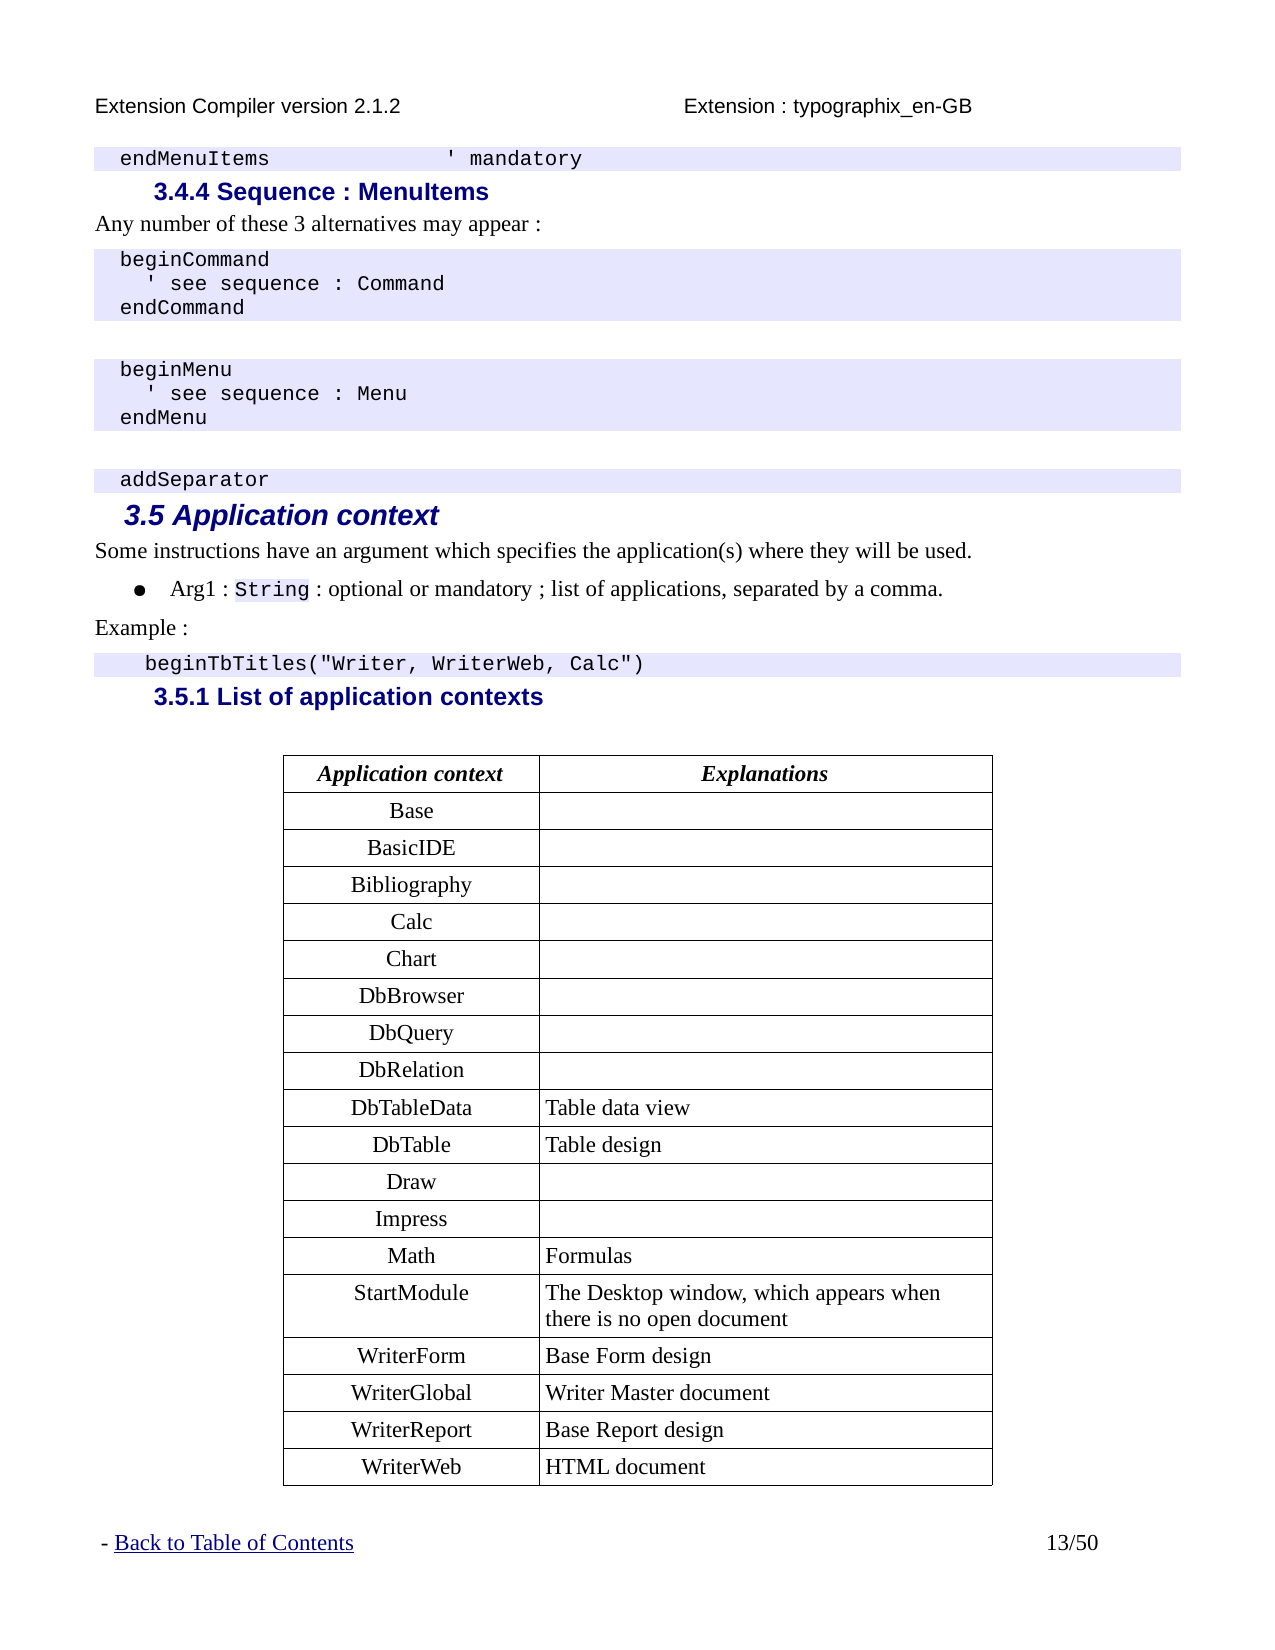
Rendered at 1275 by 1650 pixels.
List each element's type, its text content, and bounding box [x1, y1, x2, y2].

table_cell DbQuery [284, 1016, 539, 1052]
table_cell Bibliography [284, 867, 539, 903]
table_cell WriterWeb [284, 1449, 539, 1485]
text beginMenu [94, 359, 1181, 383]
table_cell WriterReport [284, 1412, 539, 1448]
table_cell DbBrowser [284, 979, 539, 1014]
table_header Explanations [540, 756, 992, 792]
table_cell Impress [284, 1201, 539, 1237]
table_cell [540, 979, 992, 1014]
table_cell [540, 1016, 992, 1052]
table_cell StartModule [284, 1275, 539, 1337]
text Example : [94, 615, 1181, 641]
table_cell Table data view [540, 1090, 992, 1126]
list Arg1 : String : optional or mandatory ; list of applications, separated by a comma. [132, 576, 1181, 602]
text beginTbTitles("Writer, WriterWeb, Calc") [94, 653, 1181, 677]
table_cell Base [284, 793, 539, 829]
subtitle List of application contexts [153, 683, 1181, 711]
table_cell [540, 1201, 992, 1237]
table_cell WriterForm [284, 1338, 539, 1374]
text endCommand [94, 297, 1181, 321]
table_cell Base Form design [540, 1338, 992, 1374]
table_cell HTML document [540, 1449, 992, 1485]
subtitle Sequence : MenuItems [153, 177, 1181, 205]
table_cell The Desktop window, which appears when there is no open document [540, 1275, 992, 1337]
table_cell Writer Master document [540, 1375, 992, 1411]
table_cell Math [284, 1238, 539, 1274]
table_cell DbTable [284, 1127, 539, 1163]
text endMenu [94, 407, 1181, 431]
table_cell [540, 830, 992, 866]
text addSeparator [94, 469, 1181, 493]
table_cell Table design [540, 1127, 992, 1163]
text ' see sequence : Menu [94, 383, 1181, 407]
table_cell [540, 867, 992, 903]
table_cell [540, 1164, 992, 1200]
table_cell WriterGlobal [284, 1375, 539, 1411]
table_cell DbTableData [284, 1090, 539, 1126]
text beginCommand [94, 249, 1181, 273]
table_cell [540, 1053, 992, 1089]
table_cell [540, 904, 992, 940]
text ' see sequence : Command [94, 273, 1181, 297]
table_header Application context [284, 756, 539, 792]
table_cell BasicIDE [284, 830, 539, 866]
table_cell [540, 941, 992, 977]
table_cell Formulas [540, 1238, 992, 1274]
text endMenuItems ' mandatory [94, 147, 1181, 171]
text Any number of these 3 alternatives may appear : [94, 211, 1181, 237]
table_cell DbRelation [284, 1053, 539, 1089]
table_cell [540, 793, 992, 829]
table_cell Calc [284, 904, 539, 940]
subtitle Application context [124, 499, 1181, 532]
table_cell Draw [284, 1164, 539, 1200]
table_cell Chart [284, 941, 539, 977]
text Some instructions have an argument which specifies the application(s) where they will be used. [94, 537, 1181, 563]
table_cell Base Report design [540, 1412, 992, 1448]
